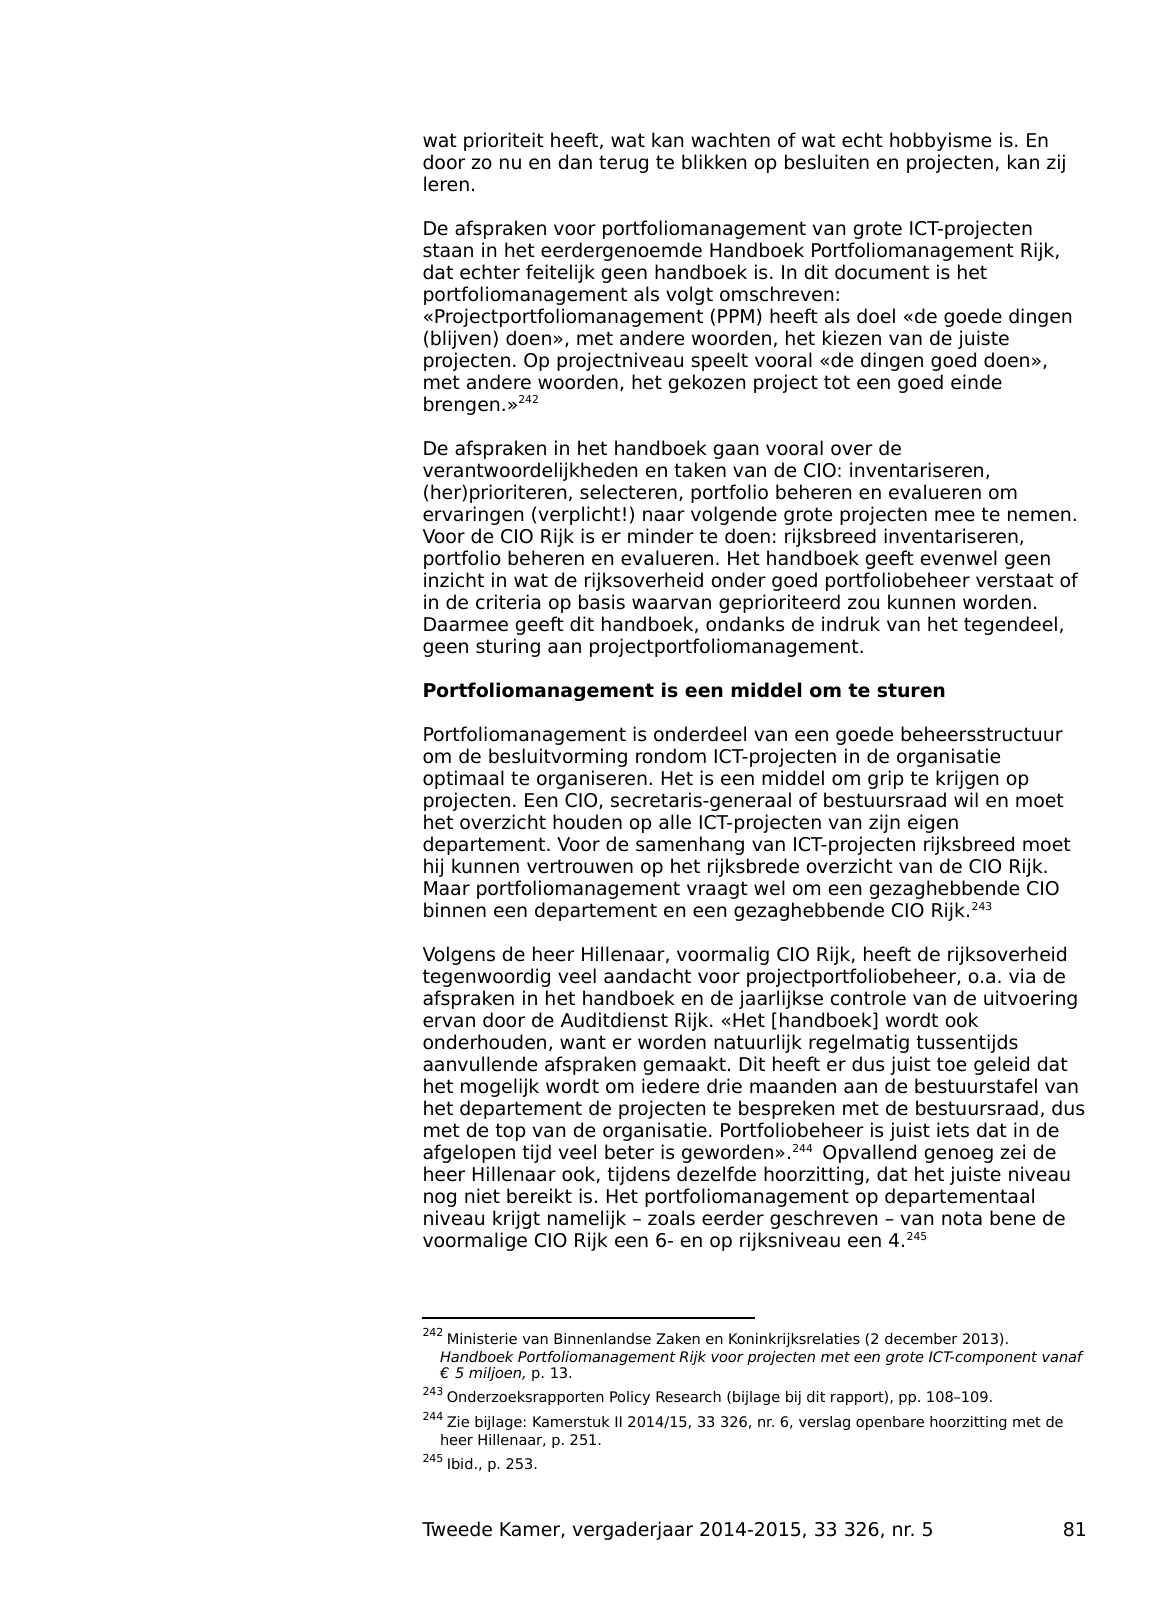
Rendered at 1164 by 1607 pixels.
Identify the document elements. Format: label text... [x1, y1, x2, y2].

text Ministerie van Binnenlandse Zaken en Koninkrijksrelaties (2 december 2013). Handboek Portfoliomanagement Rijk voor projecten met een grote ICT-component vanaf € 5 miljoen, p. 13. [422, 1327, 1087, 1382]
text De afspraken voor portfoliomanagement van grote ICT-projecten staan in het eerdergenoemde Handboek Portfoliomanagement Rijk, dat echter feitelijk geen handboek is. In dit document is het portfoliomanagement als volgt omschreven: «Projectportfoliomanagement (PPM) heeft als doel «de goede dingen (blijven) doen», met andere woorden, het kiezen van de juiste projecten. Op projectniveau speelt vooral «de dingen goed doen», met andere woorden, het gekozen project tot een goed einde brengen.» [422, 218, 1087, 416]
text Ibid., p. 253. [422, 1452, 1087, 1474]
text Portfoliomanagement is onderdeel van een goede beheersstructuur om de besluitvorming rondom ICT-projecten in de organisatie optimaal te organiseren. Het is een middel om grip te krijgen op projecten. Een CIO, secretaris-generaal of bestuursraad wil en moet het overzicht houden op alle ICT-projecten van zijn eigen departement. Voor de samenhang van ICT-projecten rijksbreed moet hij kunnen vertrouwen op het rijksbrede overzicht van de CIO Rijk. Maar portfoliomanagement vraagt wel om een gezaghebbende CIO binnen een departement en een gezaghebbende CIO Rijk. [422, 724, 1087, 922]
text wat prioriteit heeft, wat kan wachten of wat echt hobbyisme is. En door zo nu en dan terug te blikken op besluiten en projecten, kan zij leren. [422, 130, 1087, 196]
text De afspraken in het handboek gaan vooral over de verantwoordelijkheden en taken van de CIO: inventariseren, (her)prioriteren, selecteren, portfolio beheren en evalueren om ervaringen (verplicht!) naar volgende grote projecten mee te nemen. Voor de CIO Rijk is er minder te doen: rijksbreed inventariseren, portfolio beheren en evalueren. Het handboek geeft evenwel geen inzicht in wat de rijksoverheid onder goed portfoliobeheer verstaat of in de criteria op basis waarvan geprioriteerd zou kunnen worden. Daarmee geeft dit handboek, ondanks de indruk van het tegendeel, geen sturing aan projectportfoliomanagement. [422, 438, 1087, 658]
text Zie bijlage: Kamerstuk II 2014/15, 33 326, nr. 6, verslag openbare hoorzitting met de heer Hillenaar, p. 251. [422, 1410, 1087, 1449]
subtitle Portfoliomanagement is een middel om te sturen [422, 680, 1087, 702]
text Onderzoeksrapporten Policy Research (bijlage bij dit rapport), pp. 108–109. [422, 1385, 1087, 1407]
text Volgens de heer Hillenaar, voormalig CIO Rijk, heeft de rijksoverheid tegenwoordig veel aandacht voor projectportfoliobeheer, o.a. via de afspraken in het handboek en de jaarlijkse controle van de uitvoering ervan door de Auditdienst Rijk. «Het [handboek] wordt ook onderhouden, want er worden natuurlijk regelmatig tussentijds aanvullende afspraken gemaakt. Dit heeft er dus juist toe geleid dat het mogelijk wordt om iedere drie maanden aan de bestuurstafel van het departement de projecten te bespreken met de bestuursraad, dus met de top van de organisatie. Portfoliobeheer is juist iets dat in de afgelopen tijd veel beter is geworden». Opvallend genoeg zei de heer Hillenaar ook, tijdens dezelfde hoorzitting, dat het juiste niveau nog niet bereikt is. Het portfoliomanagement op departementaal niveau krijgt namelijk – zoals eerder geschreven – van nota bene de voormalige CIO Rijk een 6- en op rijksniveau een 4. [422, 944, 1087, 1252]
